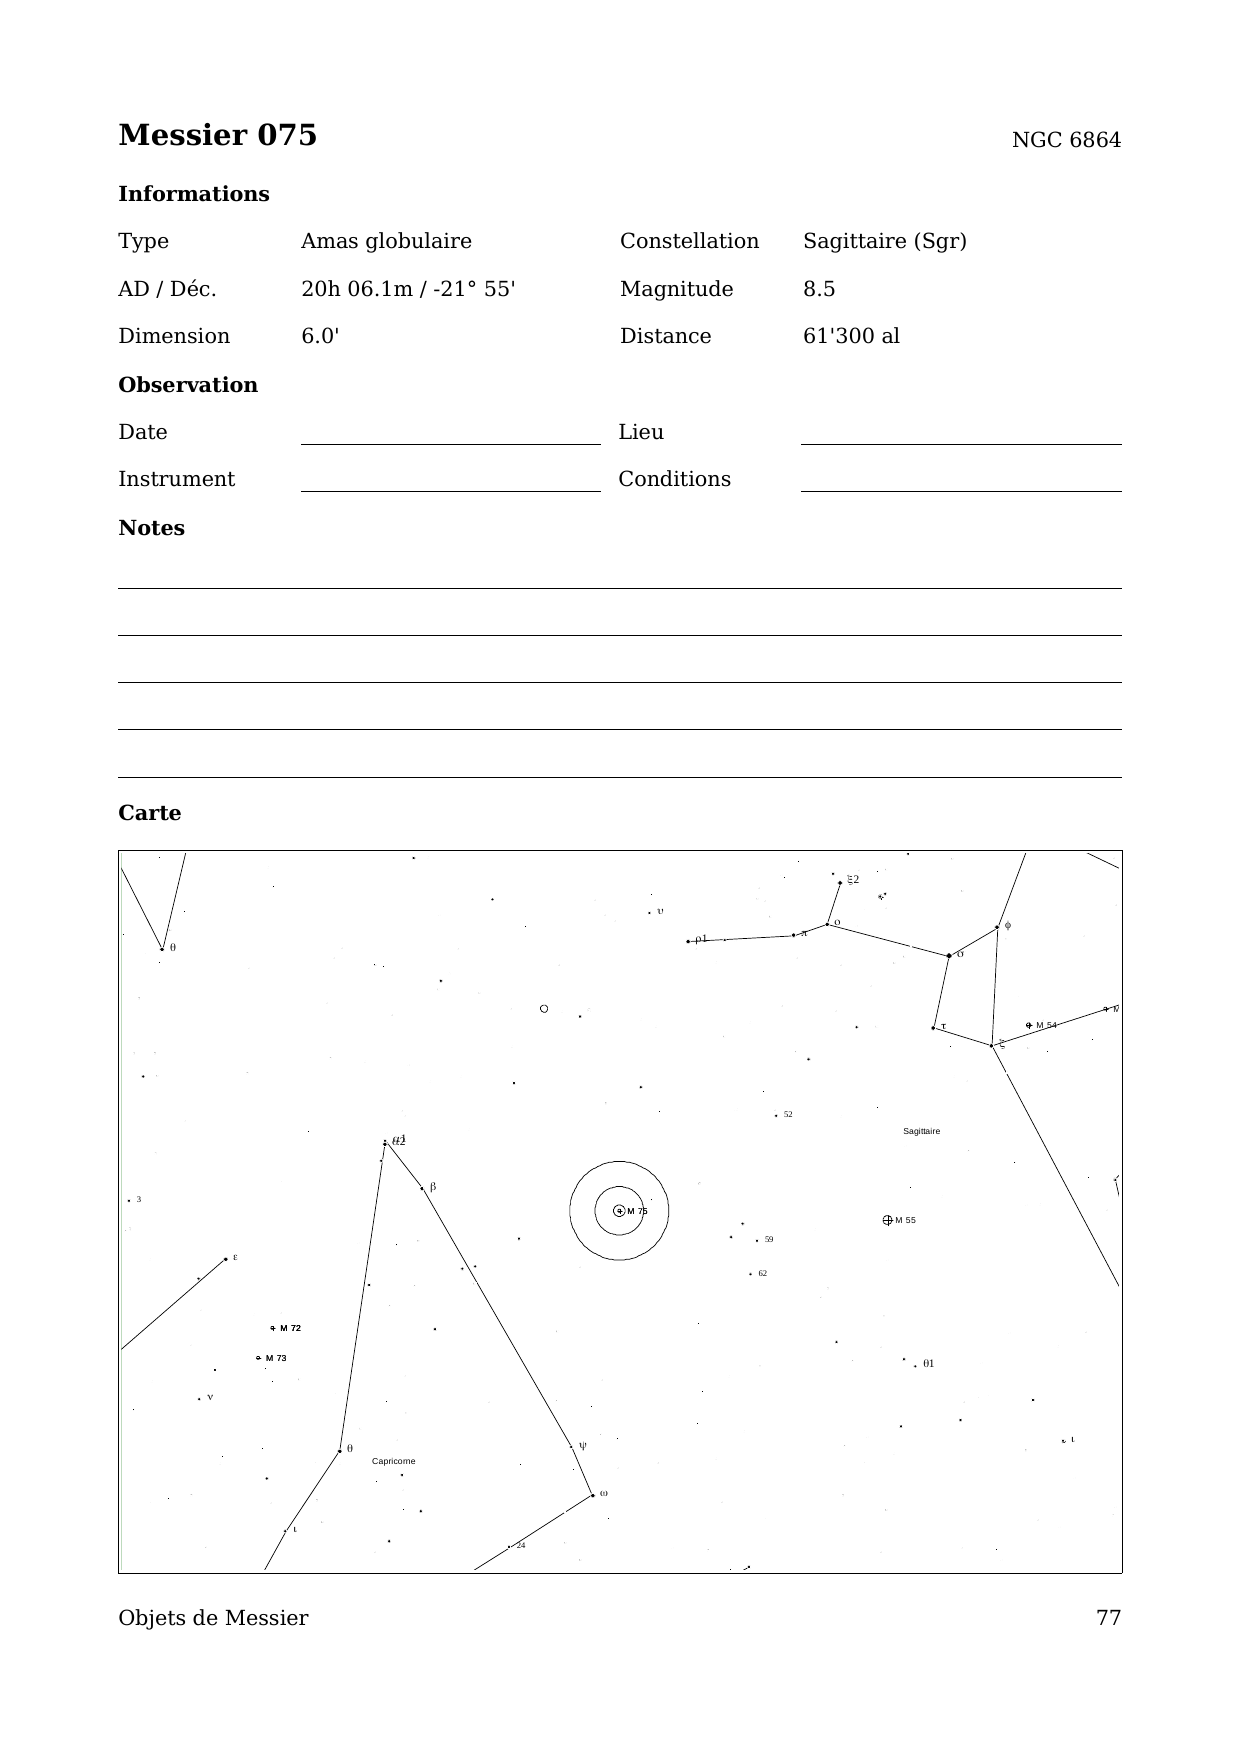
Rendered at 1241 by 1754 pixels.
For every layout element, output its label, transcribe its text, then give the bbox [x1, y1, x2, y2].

table_header [801, 397, 1122, 444]
table_cell Conditions [618, 444, 801, 492]
table_cell 20h 06.1m / -21° 55' [301, 254, 620, 301]
table_cell [118, 589, 1122, 635]
table_header [601, 397, 618, 444]
text Observation [118, 372, 1122, 397]
table_cell Instrument [118, 444, 301, 492]
table_cell [118, 730, 1122, 777]
table_cell 6.0' [301, 301, 620, 348]
table_cell [118, 636, 1122, 682]
table_header [301, 397, 601, 444]
table_cell [801, 445, 1122, 491]
text Carte [118, 801, 1122, 826]
table_cell Dimension [118, 301, 301, 348]
text Notes [118, 516, 1122, 540]
table_cell 61'300 al [803, 301, 1122, 348]
table_header Type [118, 206, 301, 254]
table_cell [118, 683, 1122, 729]
text Informations [118, 182, 1122, 206]
table_header Constellation [620, 206, 803, 254]
table_cell 8.5 [803, 254, 1122, 301]
table_header Sagittaire (Sgr) [803, 206, 1122, 254]
table_cell [301, 445, 601, 491]
table_header [118, 540, 1122, 588]
table_header Messier 075 [118, 118, 620, 153]
table_header NGC 6864 [620, 118, 1122, 153]
table_header [119, 851, 1122, 1573]
table_header Lieu [618, 397, 801, 444]
table_cell [601, 444, 618, 492]
table_cell AD / Déc. [118, 254, 301, 301]
table_cell Distance [620, 301, 803, 348]
table_cell Magnitude [620, 254, 803, 301]
table_header Date [118, 397, 301, 444]
table_header Amas globulaire [301, 206, 620, 254]
